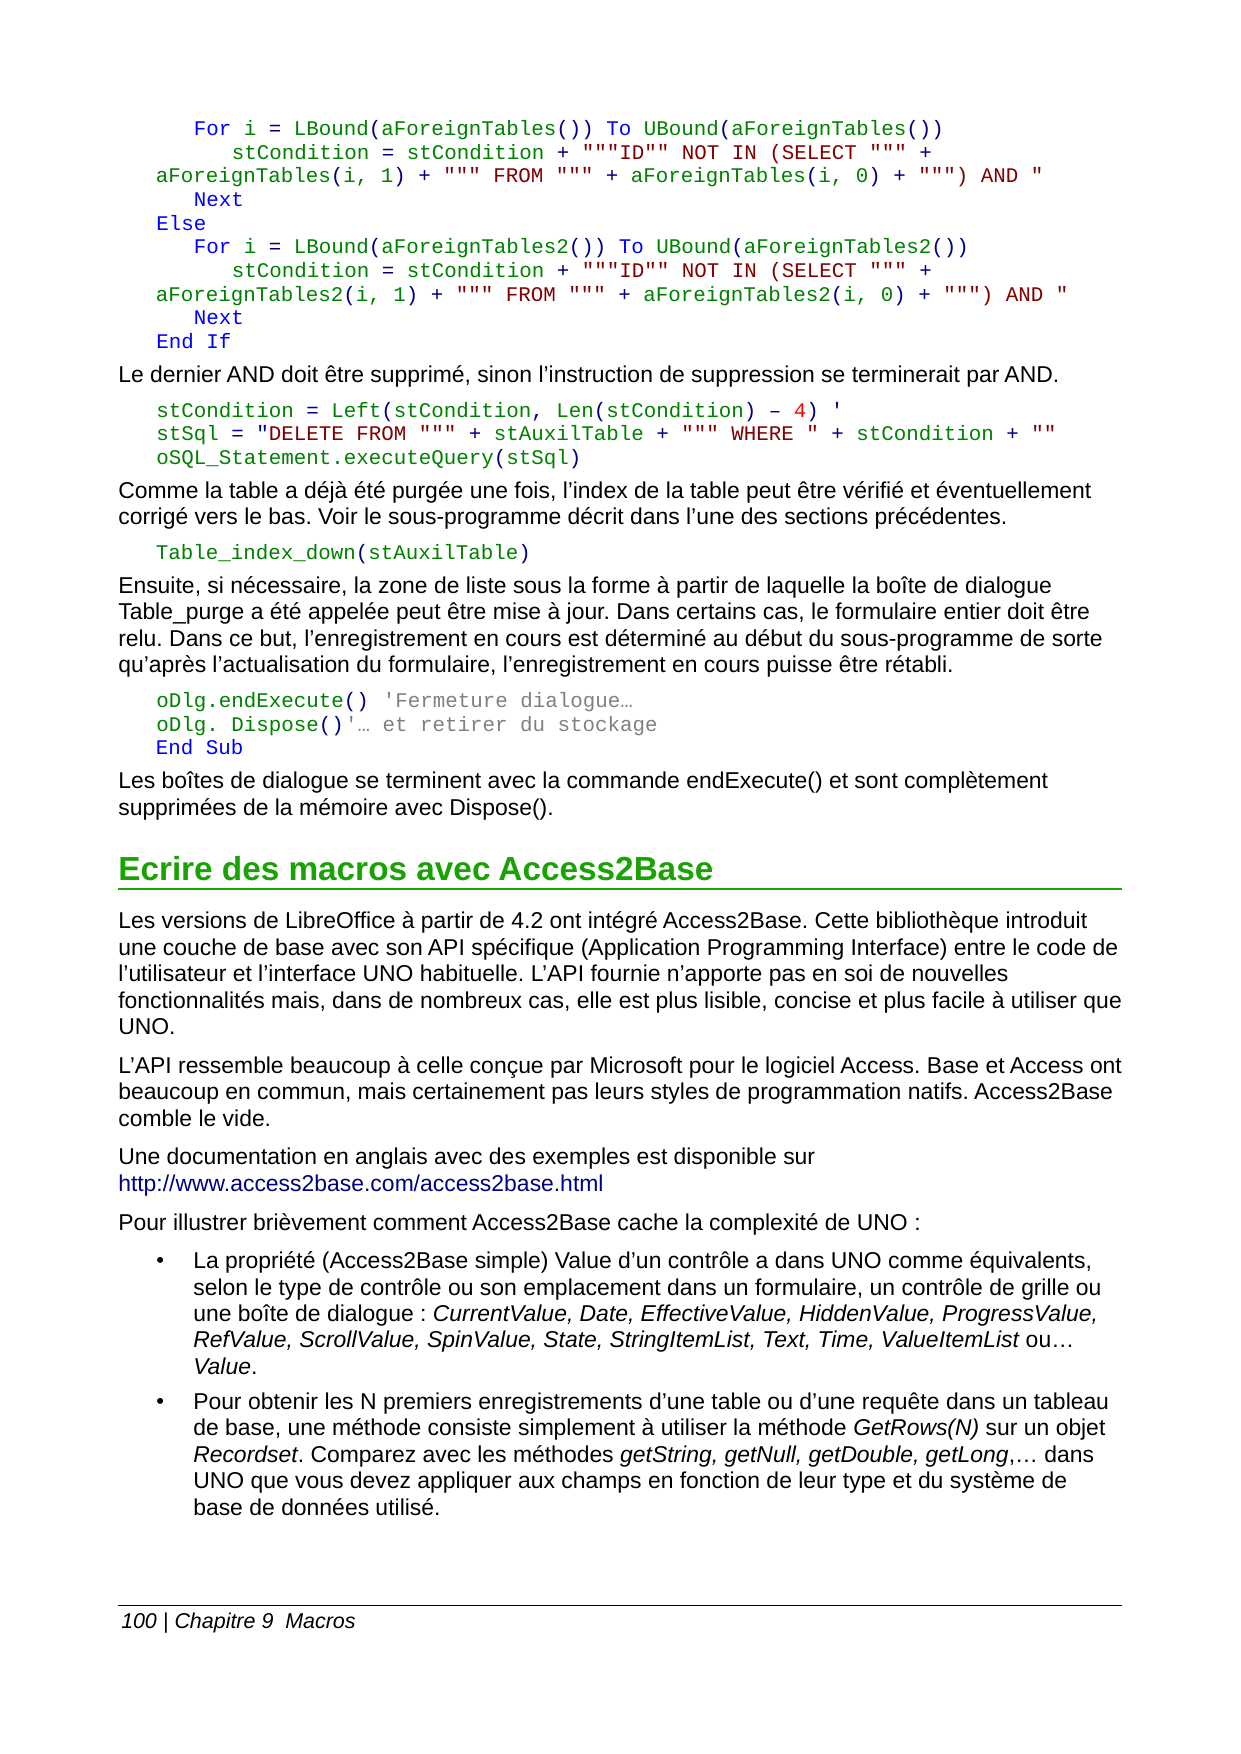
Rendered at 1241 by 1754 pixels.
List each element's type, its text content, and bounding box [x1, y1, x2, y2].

text For i = LBound(aForeignTables2()) To UBound(aForeignTables2()) [156, 236, 1122, 260]
text oSQL_Statement.executeQuery(stSql) [156, 447, 1122, 471]
list La propriété (Access2Base simple) Value d’un contrôle a dans UNO comme équivalents, selon le type de contrôle ou son emplacement dans un formulaire, un contrôle de grille ou une boîte de dialogue : CurrentValue, Date, EffectiveValue, HiddenValue, ProgressValue, RefValue, ScrollValue, SpinValue, State, StringItemList, Text, Time, ValueItemList ou… Value. [156, 1247, 1122, 1379]
text For i = LBound(aForeignTables()) To UBound(aForeignTables()) [156, 118, 1122, 142]
text Next [156, 189, 1122, 213]
text End If [156, 331, 1122, 354]
list Pour obtenir les N premiers enregistrements d’une table ou d’une requête dans un tableau de base, une méthode consiste simplement à utiliser la méthode GetRows(N) sur un objet Recordset. Comparez avec les méthodes getString, getNull, getDouble, getLong,… dans UNO que vous devez appliquer aux champs en fonction de leur type et du système de base de données utilisé. [156, 1388, 1122, 1520]
text Les versions de LibreOffice à partir de 4.2 ont intégré Access2Base. Cette bibliothèque introduit une couche de base avec son API spécifique (Application Programming Interface) entre le code de l’utilisateur et l’interface UNO habituelle. L’API fournie n’apporte pas en soi de nouvelles fonctionnalités mais, dans de nombreux cas, elle est plus lisible, concise et plus facile à utiliser que UNO. [118, 907, 1122, 1039]
text Les boîtes de dialogue se terminent avec la commande endExecute() et sont complètement supprimées de la mémoire avec Dispose(). [118, 767, 1122, 820]
subtitle Ecrire des macros avec Access2Base [118, 849, 1122, 888]
text Else [156, 213, 1122, 236]
text Next [156, 307, 1122, 331]
list Pour illustrer brièvement comment Access2Base cache la complexité de UNO : [118, 1208, 1122, 1235]
text End Sub [156, 737, 1122, 761]
text stCondition = stCondition + """ID"" NOT IN (SELECT """ + aForeignTables(i, 1) + """ FROM """ + aForeignTables(i, 0) + """) AND " [156, 142, 1122, 189]
text Ensuite, si nécessaire, la zone de liste sous la forme à partir de laquelle la boîte de dialogue Table_purge a été appelée peut être mise à jour. Dans certains cas, le formulaire entier doit être relu. Dans ce but, l’enregistrement en cours est déterminé au début du sous-programme de sorte qu’après l’actualisation du formulaire, l’enregistrement en cours puisse être rétabli. [118, 572, 1122, 677]
text stCondition = stCondition + """ID"" NOT IN (SELECT """ + aForeignTables2(i, 1) + """ FROM """ + aForeignTables2(i, 0) + """) AND " [156, 260, 1122, 307]
text Comme la table a déjà été purgée une fois, l’index de la table peut être vérifié et éventuellement corrigé vers le bas. Voir le sous-programme décrit dans l’une des sections précédentes. [118, 477, 1122, 529]
text stCondition = Left(stCondition, Len(stCondition) – 4) ' [156, 400, 1122, 423]
text oDlg. Dispose() '… et retirer du stockage [156, 713, 1122, 737]
text stSql = "DELETE FROM """ + stAuxilTable + """ WHERE " + stCondition + "" [156, 423, 1122, 447]
text L’API ressemble beaucoup à celle conçue par Microsoft pour le logiciel Access. Base et Access ont beaucoup en commun, mais certainement pas leurs styles de programmation natifs. Access2Base comble le vide. [118, 1052, 1122, 1131]
text Table_index_down(stAuxilTable) [156, 542, 1122, 566]
text oDlg.endExecute() 'Fermeture dialogue… [156, 690, 1122, 713]
text Le dernier AND doit être supprimé, sinon l’instruction de suppression se terminerait par AND. [118, 361, 1122, 387]
text Une documentation en anglais avec des exemples est disponible sur http://www.access2base.com/access2base.html [118, 1143, 1122, 1196]
